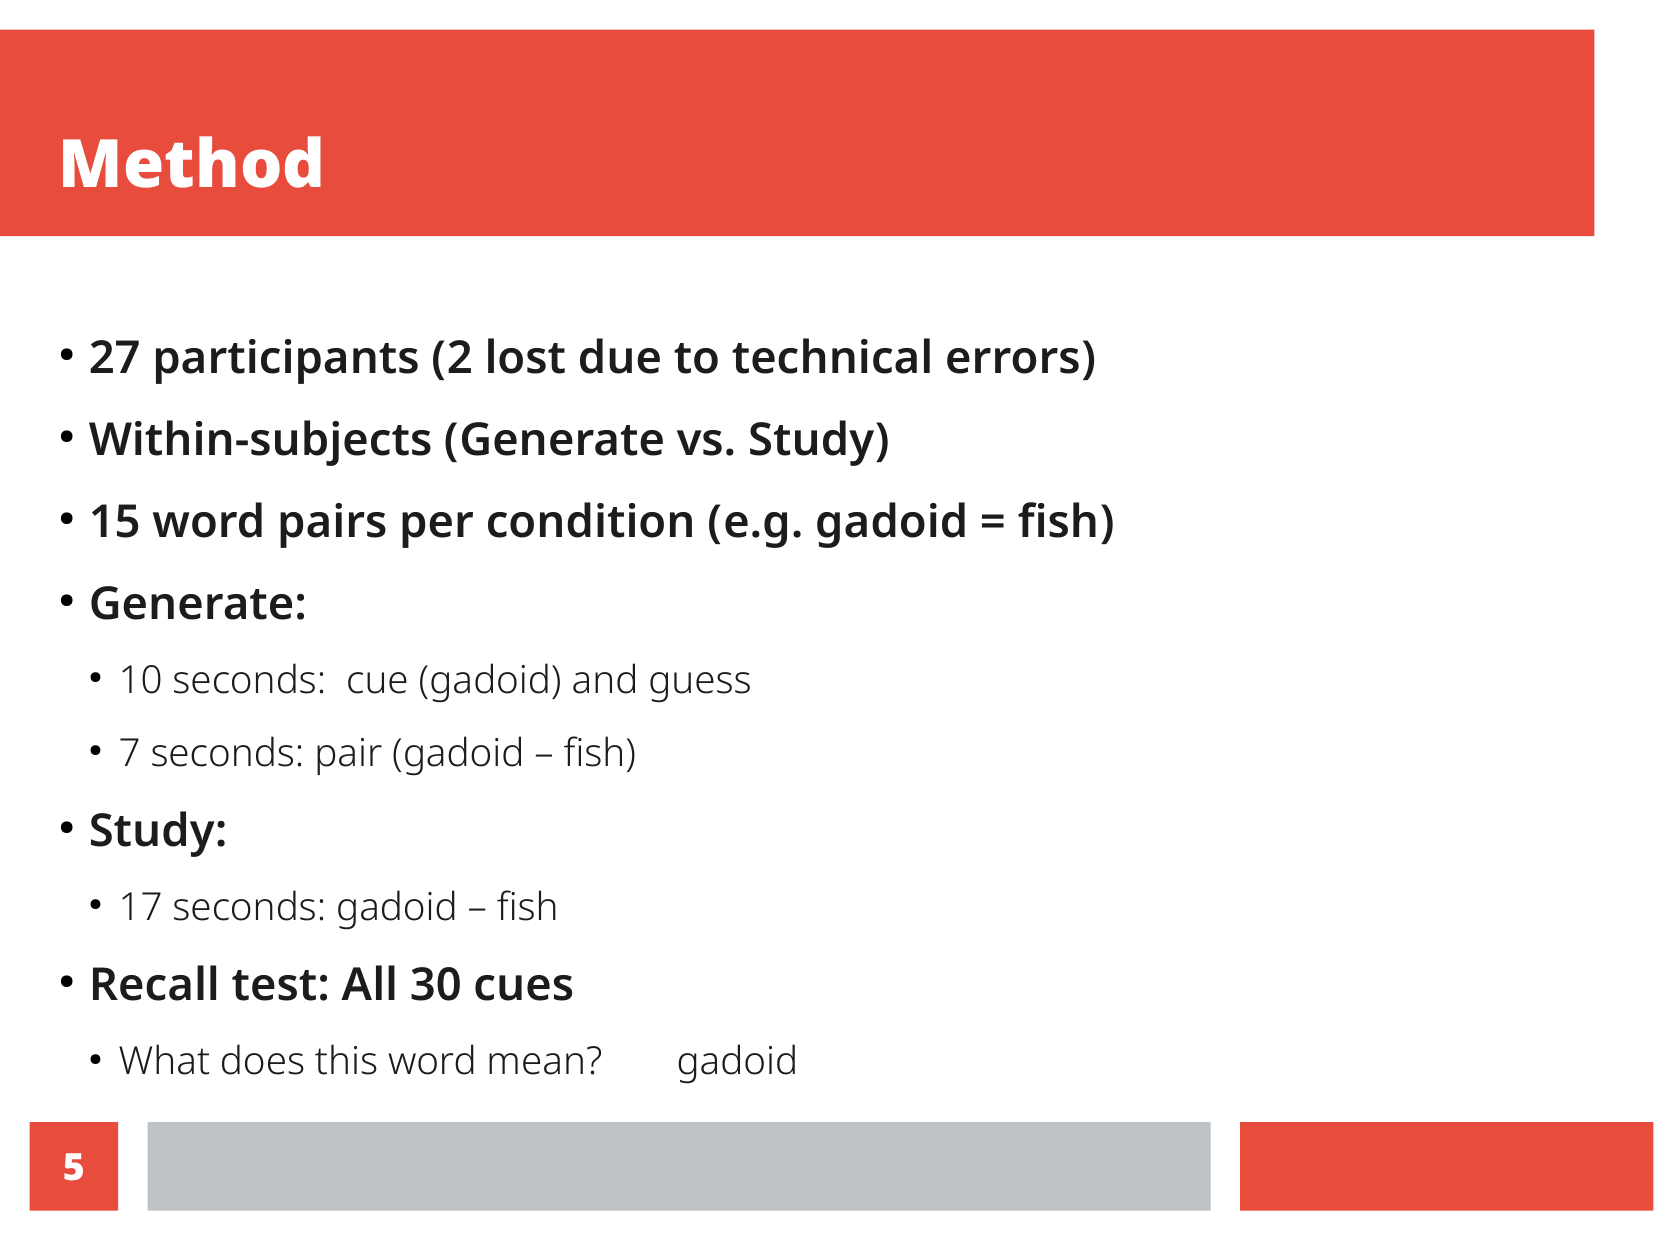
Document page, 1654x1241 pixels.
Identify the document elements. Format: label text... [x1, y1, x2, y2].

title Method [59, 59, 1595, 207]
list 27 participants (2 lost due to technical errors) Within-subjects (Generate vs. Study) 15 word pairs per condition (e.g. gadoid = fish) Generate: 10 seconds: cue (gadoid) and guess 7 seconds: pair (gadoid – fish) Study: 17 seconds: gadoid – fish Recall test: All 30 cues What does this word mean? gadoid [59, 324, 1565, 1093]
